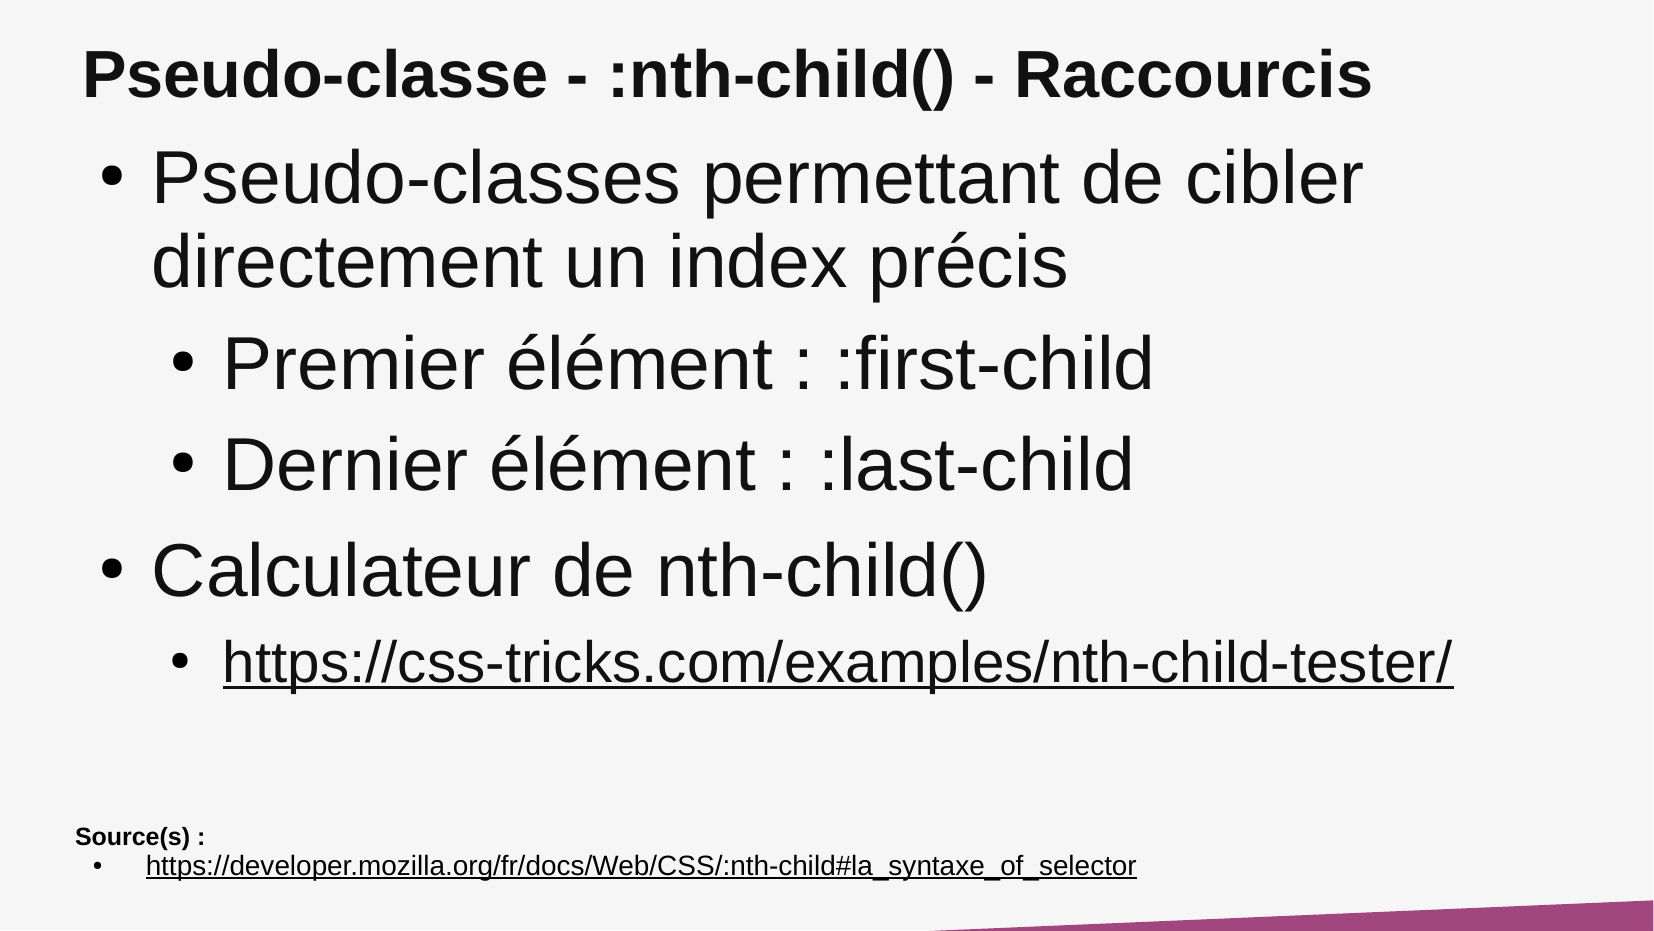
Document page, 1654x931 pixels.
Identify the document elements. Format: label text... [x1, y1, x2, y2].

title Pseudo-classe - :nth-child() - Raccourcis [82, 37, 1571, 115]
text_box [928, 900, 1654, 931]
list Pseudo-classes permettant de cibler directement un index précis Premier élément : :first-child Dernier élément : :last-child Calculateur de nth-child() https://css-tricks.com/examples/nth-child-tester/ [80, 135, 1625, 739]
text_box Source(s) : https://developer.mozilla.org/fr/docs/Web/CSS/:nth-child#la_syntaxe_of_selector [60, 815, 1546, 929]
